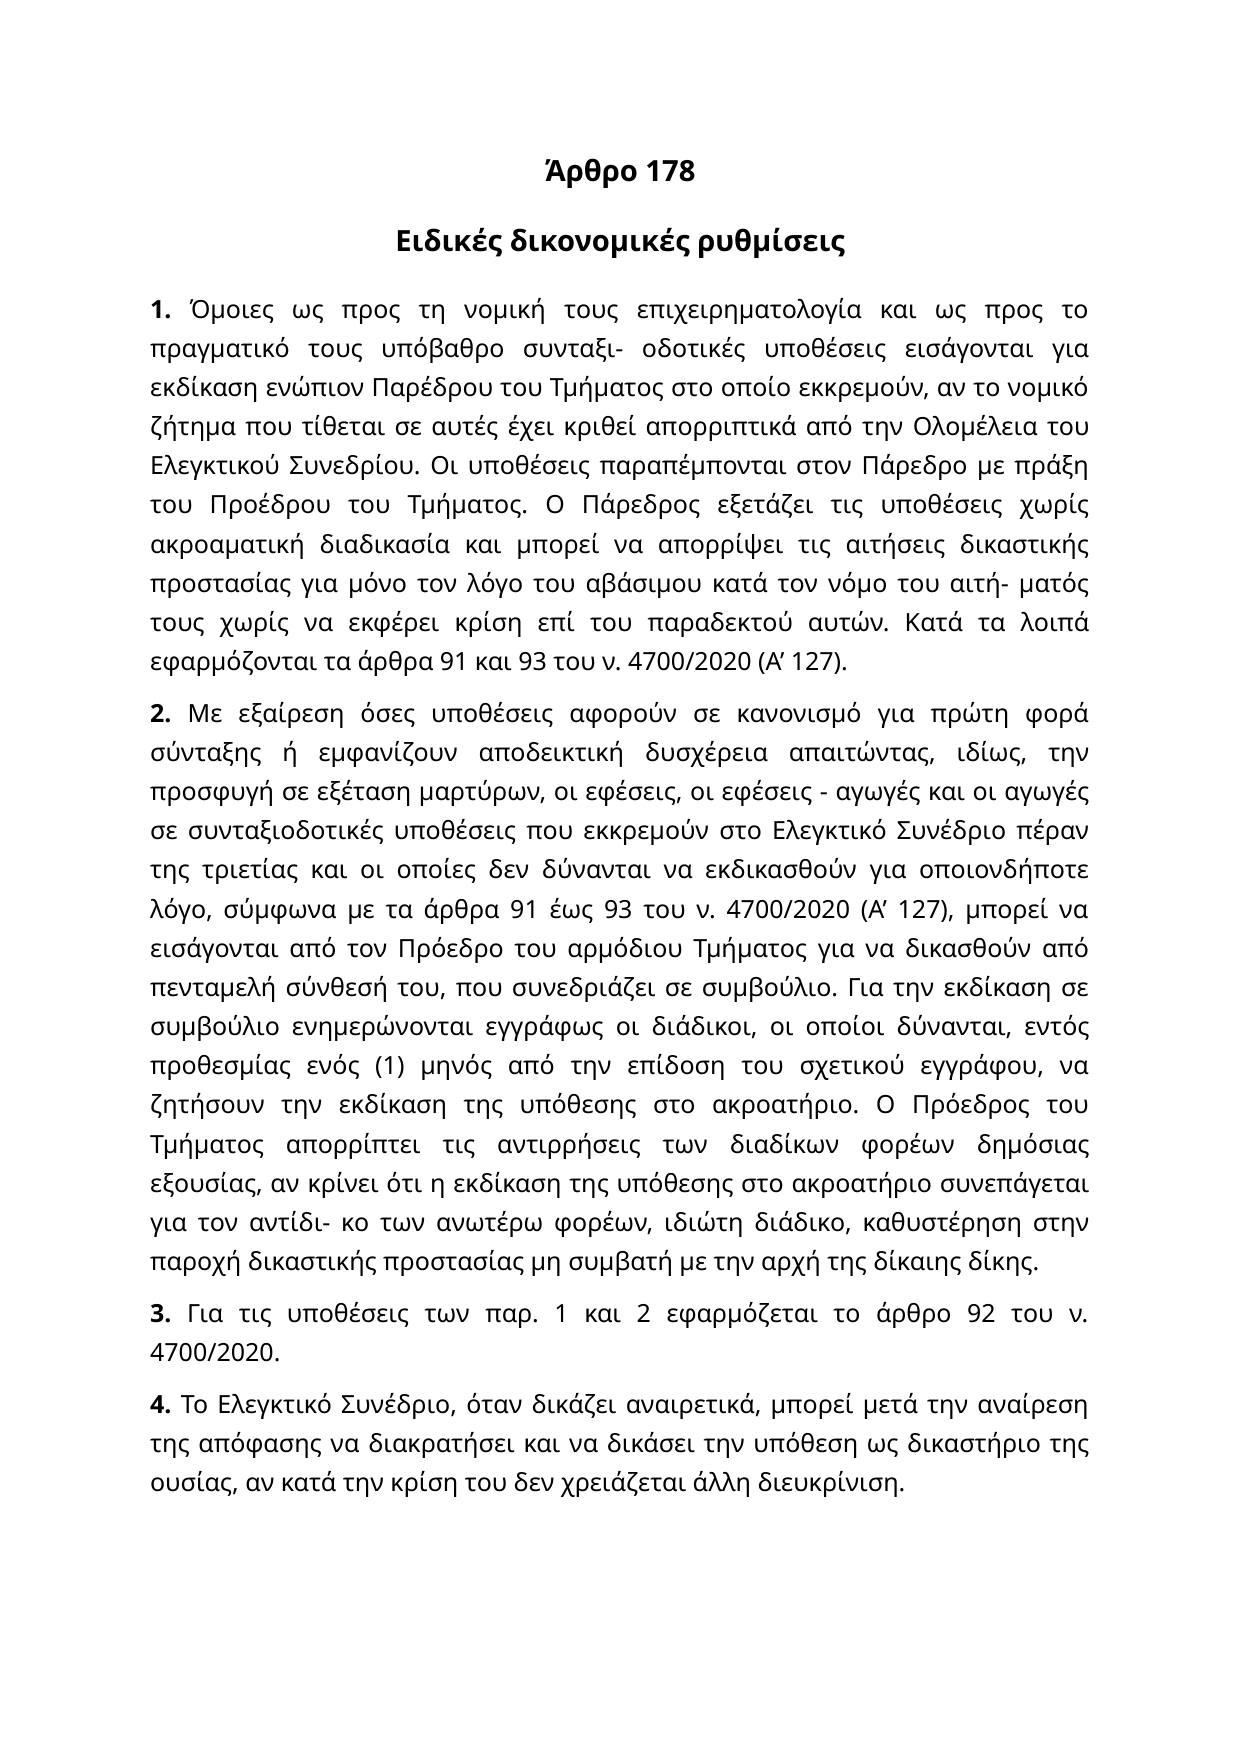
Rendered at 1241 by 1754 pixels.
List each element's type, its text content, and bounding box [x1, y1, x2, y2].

text 3. Για τις υποθέσεις των παρ. 1 και 2 εφαρμόζεται το άρθρο 92 του ν. 4700/2020. [150, 1295, 1090, 1369]
text 4. Το Ελεγκτικό Συνέδριο, όταν δικάζει αναιρετικά, μπορεί μετά την αναίρεση της απόφασης να διακρατήσει και να δικάσει την υπόθεση ως δικαστήριο της ουσίας, αν κατά την κρίση του δεν χρειάζεται άλλη διευκρίνιση. [150, 1386, 1090, 1499]
text 2. Με εξαίρεση όσες υποθέσεις αφορούν σε κανονισμό για πρώτη φορά σύνταξης ή εμφανίζουν αποδεικτική δυσχέρεια απαιτώντας, ιδίως, την προσφυγή σε εξέταση μαρτύρων, οι εφέσεις, οι εφέσεις - αγωγές και οι αγωγές σε συνταξιοδοτικές υποθέσεις που εκκρεμούν στο Ελεγκτικό Συνέδριο πέραν της τριετίας και οι οποίες δεν δύνανται να εκδικασθούν για οποιονδήποτε λόγο, σύμφωνα με τα άρθρα 91 έως 93 του ν. 4700/2020 (Α’ 127), μπορεί να εισάγονται από τον Πρόεδρο του αρμόδιου Τμήματος για να δικασθούν από πενταμελή σύνθεσή του, που συνεδριάζει σε συμβούλιο. Για την εκδίκαση σε συμβούλιο ενημερώνονται εγγράφως οι διάδικοι, οι οποίοι δύνανται, εντός προθεσμίας ενός (1) μηνός από την επίδοση του σχετικού εγγράφου, να ζητήσουν την εκδίκαση της υπόθεσης στο ακροατήριο. Ο Πρόεδρος του Τμήματος απορρίπτει τις αντιρρήσεις των διαδίκων φορέων δημόσιας εξουσίας, αν κρίνει ότι η εκδίκαση της υπόθεσης στο ακροατήριο συνεπάγεται για τον αντίδι- κο των ανωτέρω φορέων, ιδιώτη διάδικο, καθυστέρηση στην παροχή δικαστικής προστασίας μη συμβατή με την αρχή της δίκαιης δίκης. [150, 695, 1090, 1278]
subtitle Ειδικές δικονομικές ρυθμίσεις [150, 221, 1090, 260]
subtitle Άρθρο 178 [150, 150, 1090, 190]
text 1. Όμοιες ως προς τη νομική τους επιχειρηματολογία και ως προς το πραγματικό τους υπόβαθρο συνταξι- οδοτικές υποθέσεις εισάγονται για εκδίκαση ενώπιον Παρέδρου του Τμήματος στο οποίο εκκρεμούν, αν το νομικό ζήτημα που τίθεται σε αυτές έχει κριθεί απορριπτικά από την Ολομέλεια του Ελεγκτικού Συνεδρίου. Οι υποθέσεις παραπέμπονται στον Πάρεδρο με πράξη του Προέδρου του Τμήματος. Ο Πάρεδρος εξετάζει τις υποθέσεις χωρίς ακροαματική διαδικασία και μπορεί να απορρίψει τις αιτήσεις δικαστικής προστασίας για μόνο τον λόγο του αβάσιμου κατά τον νόμο του αιτή- ματός τους χωρίς να εκφέρει κρίση επί του παραδεκτού αυτών. Κατά τα λοιπά εφαρμόζονται τα άρθρα 91 και 93 του ν. 4700/2020 (Α’ 127). [150, 291, 1090, 678]
